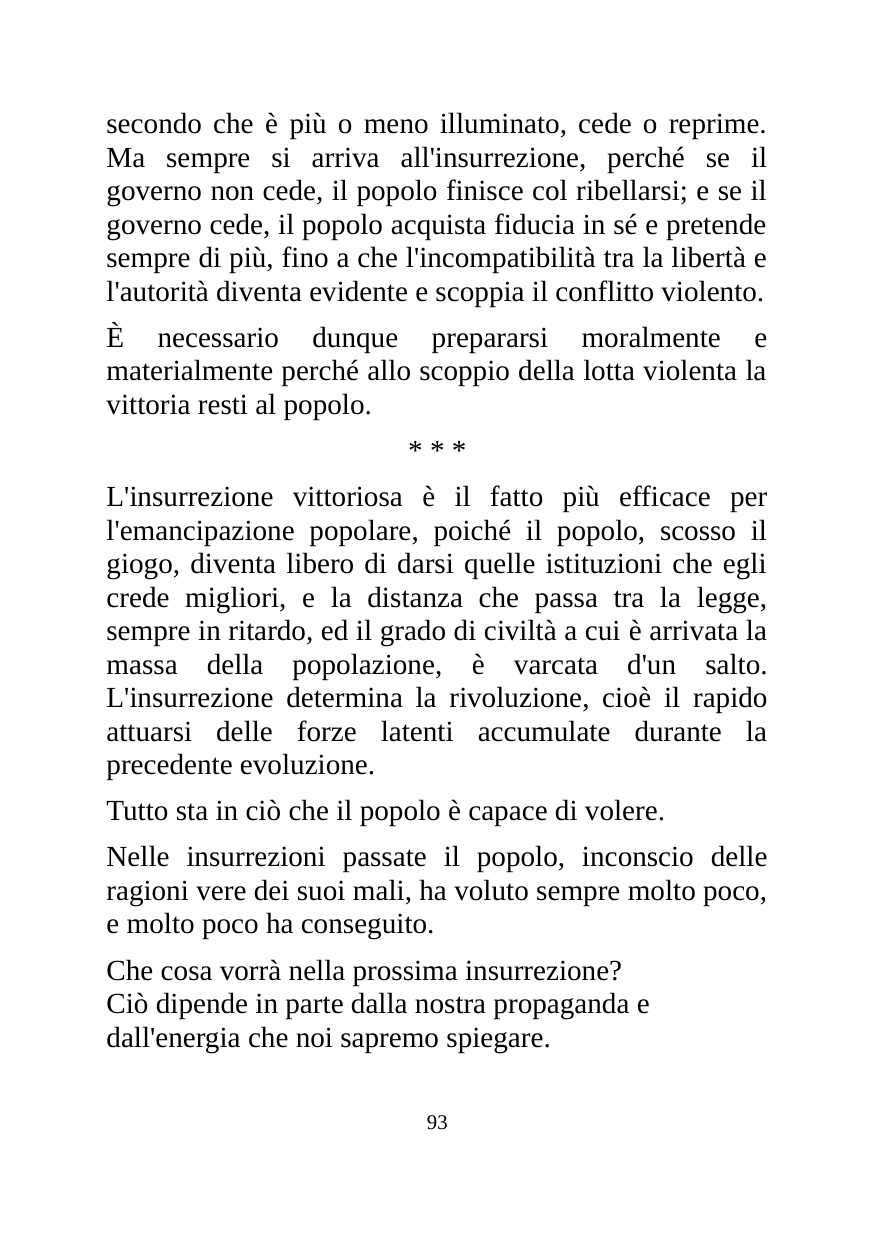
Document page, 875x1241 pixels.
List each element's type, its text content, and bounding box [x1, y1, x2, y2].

text Nelle insurrezioni passate il popolo, inconscio delle ragioni vere dei suoi mali, ha voluto sempre molto poco, e molto poco ha conseguito. [106, 839, 768, 940]
text È necessario dunque prepararsi moralmente e materialmente perché allo scoppio della lotta violenta la vittoria resti al popolo. [106, 320, 768, 421]
text Tutto sta in ciò che il popolo è capace di volere. [106, 793, 768, 827]
text * * * [106, 433, 768, 467]
text L'insurrezione vittoriosa è il fatto più efficace per l'emancipazione popolare, poiché il popolo, scosso il giogo, diventa libero di darsi quelle istituzioni che egli crede migliori, e la distanza che passa tra la legge, sempre in ritardo, ed il grado di civiltà a cui è arrivata la massa della popolazione, è varcata d'un salto. L'insurrezione determina la rivoluzione, cioè il rapido attuarsi delle forze latenti accumulate durante la precedente evoluzione. [106, 479, 768, 781]
text Che cosa vorrà nella prossima insurrezione? Ciò dipende in parte dalla nostra propaganda e dall'energia che noi sapremo spiegare. [106, 953, 768, 1053]
text secondo che è più o meno illuminato, cede o reprime. Ma sempre si arriva all'insurrezione, perché se il governo non cede, il popolo finisce col ribellarsi; e se il governo cede, il popolo acquista fiducia in sé e pretende sempre di più, fino a che l'incompatibilità tra la libertà e l'autorità diventa evidente e scoppia il conflitto violento. [106, 106, 768, 307]
